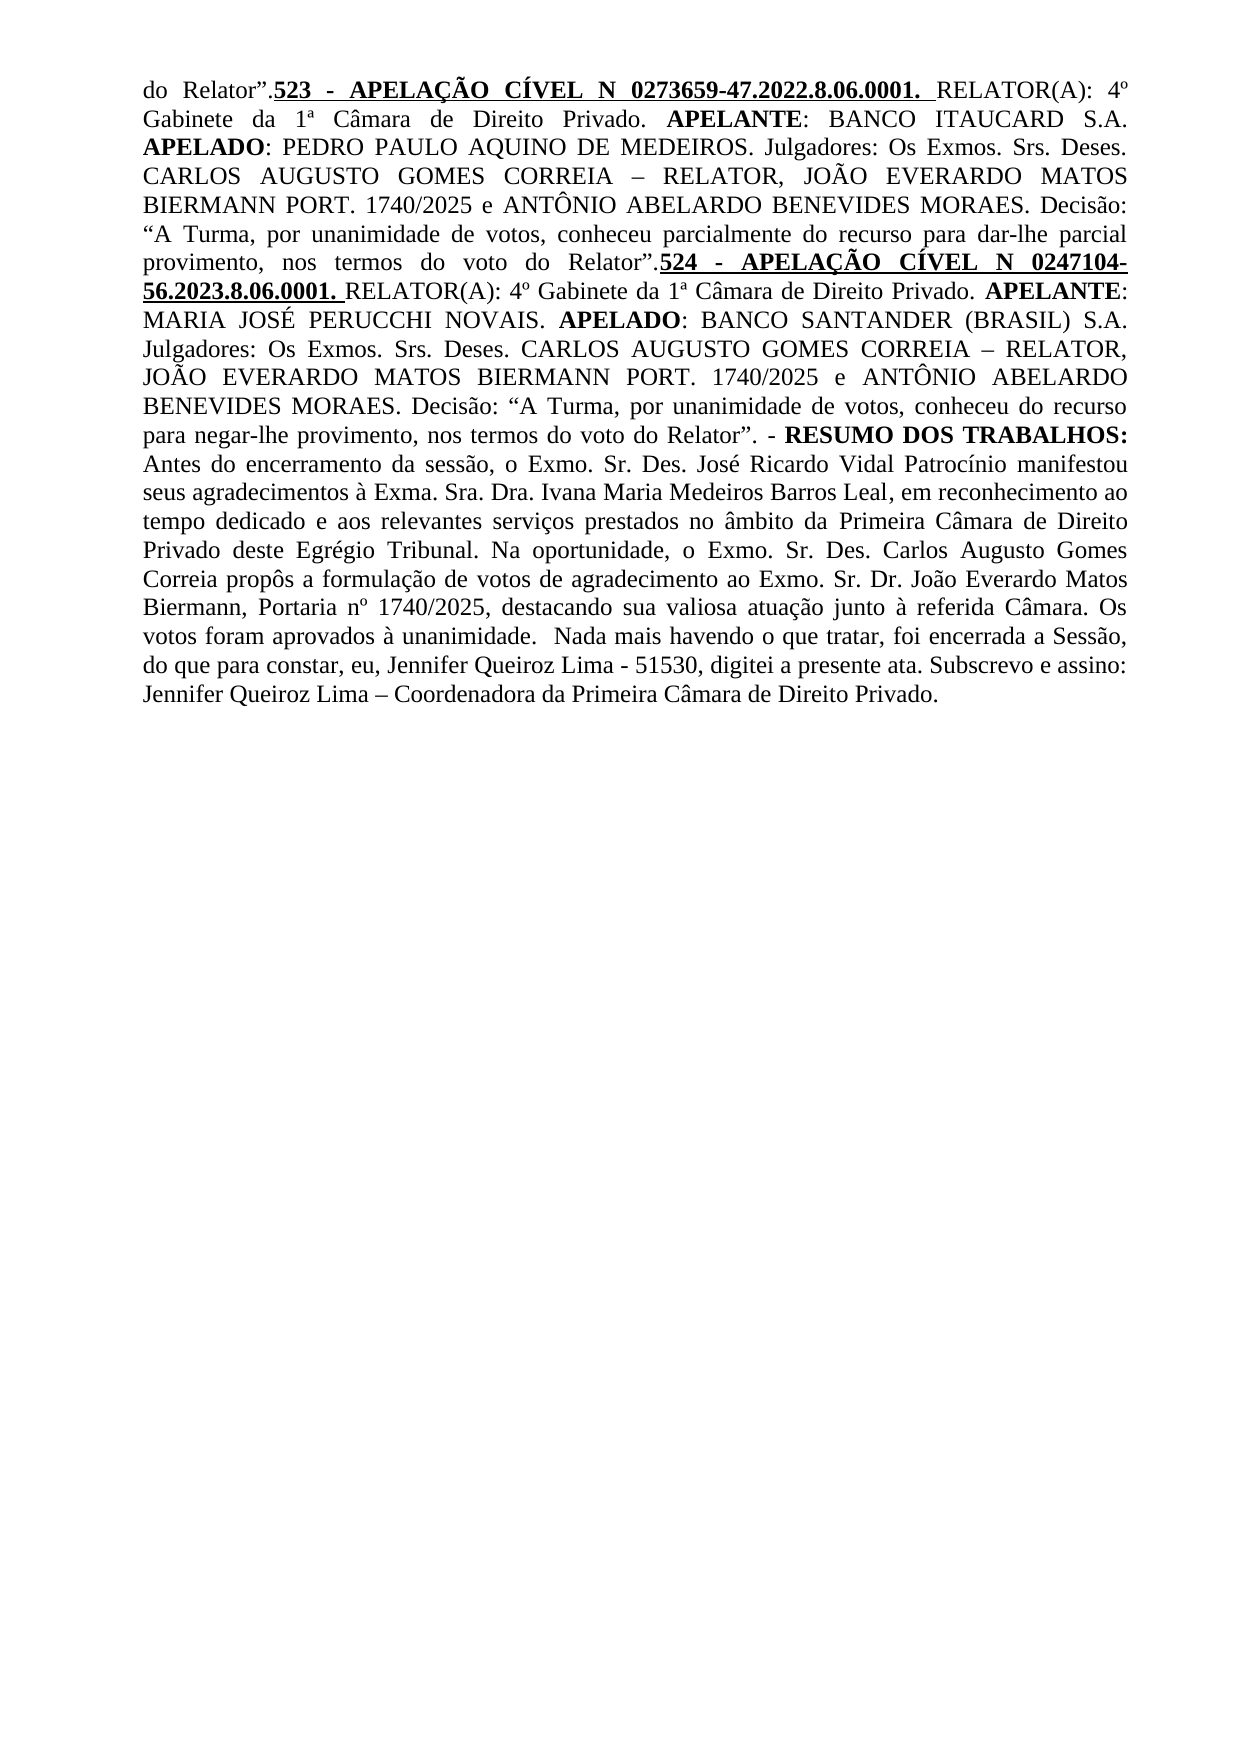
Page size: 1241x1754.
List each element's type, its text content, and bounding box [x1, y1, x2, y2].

text do Relator”.523 - APELAÇÃO CÍVEL N 0273659-47.2022.8.06.0001. RELATOR(A): 4º Gabinete da 1ª Câmara de Direito Privado. APELANTE: BANCO ITAUCARD S.A. APELADO: PEDRO PAULO AQUINO DE MEDEIROS. Julgadores: Os Exmos. Srs. Deses. CARLOS AUGUSTO GOMES CORREIA – RELATOR, JOÃO EVERARDO MATOS BIERMANN PORT. 1740/2025 e ANTÔNIO ABELARDO BENEVIDES MORAES. Decisão: “A Turma, por unanimidade de votos, conheceu parcialmente do recurso para dar-lhe parcial provimento, nos termos do voto do Relator”.524 - APELAÇÃO CÍVEL N 0247104-56.2023.8.06.0001. RELATOR(A): 4º Gabinete da 1ª Câmara de Direito Privado. APELANTE: MARIA JOSÉ PERUCCHI NOVAIS. APELADO: BANCO SANTANDER (BRASIL) S.A. Julgadores: Os Exmos. Srs. Deses. CARLOS AUGUSTO GOMES CORREIA – RELATOR, JOÃO EVERARDO MATOS BIERMANN PORT. 1740/2025 e ANTÔNIO ABELARDO BENEVIDES MORAES. Decisão: “A Turma, por unanimidade de votos, conheceu do recurso para negar-lhe provimento, nos termos do voto do Relator”. - RESUMO DOS TRABALHOS: Antes do encerramento da sessão, o Exmo. Sr. Des. José Ricardo Vidal Patrocínio manifestou seus agradecimentos à Exma. Sra. Dra. Ivana Maria Medeiros Barros Leal, em reconhecimento ao tempo dedicado e aos relevantes serviços prestados no âmbito da Primeira Câmara de Direito Privado deste Egrégio Tribunal. Na oportunidade, o Exmo. Sr. Des. Carlos Augusto Gomes Correia propôs a formulação de votos de agradecimento ao Exmo. Sr. Dr. João Everardo Matos Biermann, Portaria nº 1740/2025, destacando sua valiosa atuação junto à referida Câmara. Os votos foram aprovados à unanimidade. Nada mais havendo o que tratar, foi encerrada a Sessão, do que para constar, eu, Jennifer Queiroz Lima - 51530, digitei a presente ata. Subscrevo e assino: Jennifer Queiroz Lima – Coordenadora da Primeira Câmara de Direito Privado. [143, 75, 1128, 707]
